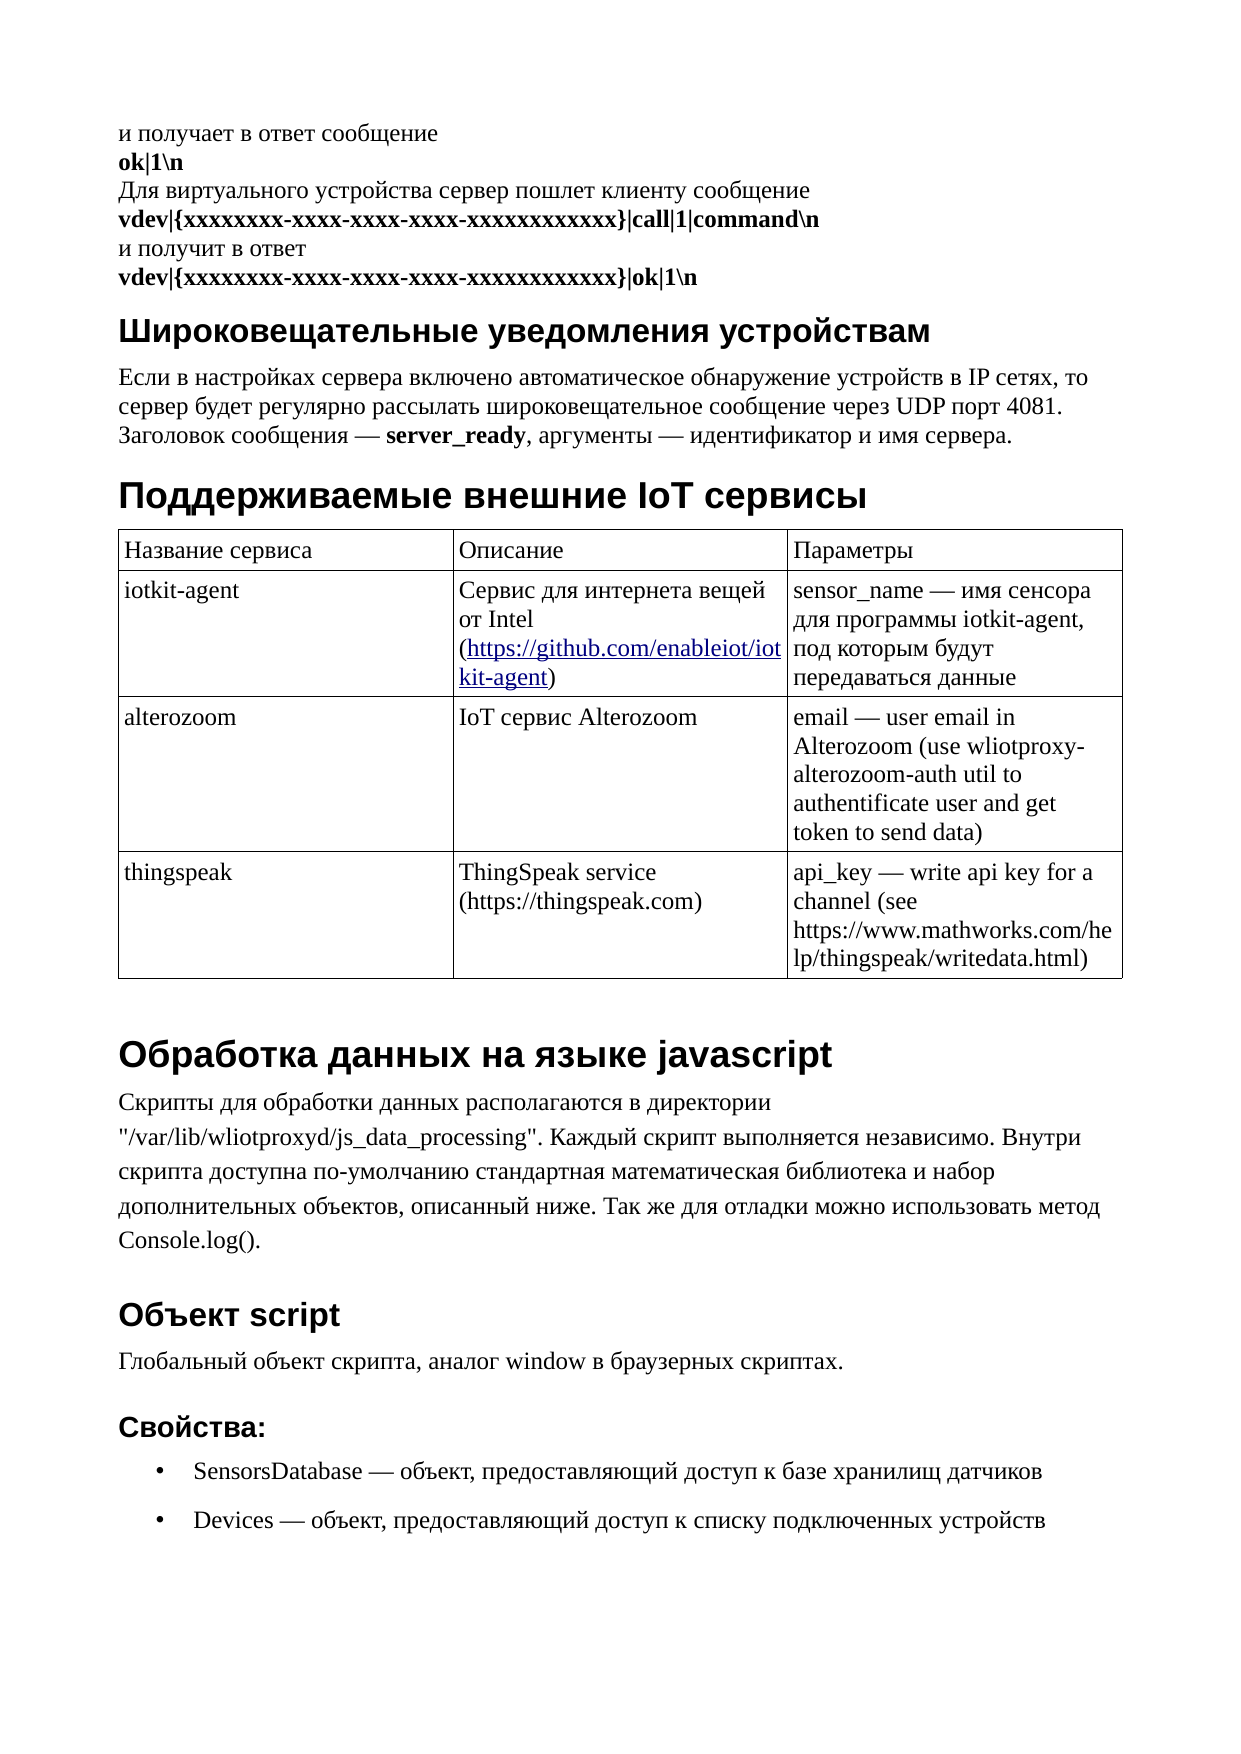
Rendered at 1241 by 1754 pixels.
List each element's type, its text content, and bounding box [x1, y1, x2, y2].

subtitle Широковещательные уведомления устройствам [118, 311, 1122, 350]
text ok|1\n [118, 147, 1122, 176]
text vdev|{xxxxxxxx-xxxx-xxxx-xxxx-xxxxxxxxxxxx}|ok|1\n [118, 262, 1122, 291]
table_cell email — user email in Alterozoom (use wliotproxy-alterozoom-auth util to authentificate user and get token to send data) [788, 697, 1122, 851]
table_cell thingspeak [119, 852, 453, 978]
text Скрипты для обработки данных располагаются в директории "/var/lib/wliotproxyd/js_data_processing". Каждый скрипт выполняется независимо. Внутри скрипта доступна по-умолчанию стандартная математическая библиотека и набор дополнительных объектов, описанный ниже. Так же для отладки можно использовать метод Console.log(). [118, 1087, 1122, 1254]
table_cell sensor_name — имя сенсора для программы iotkit-agent, под которым будут передаваться данные [788, 571, 1122, 696]
table_header Параметры [788, 530, 1122, 569]
table_header Название сервиса [119, 530, 453, 569]
list SensorsDatabase — объект, предоставляющий доступ к базе хранилищ датчиков [156, 1456, 1122, 1485]
table_cell IoT сервис Alterozoom [454, 697, 787, 851]
subtitle Обработка данных на языке javascript [118, 1032, 1122, 1075]
text и получает в ответ сообщение [118, 118, 1122, 147]
table_header Описание [454, 530, 787, 569]
table_cell ThingSpeak service (https://thingspeak.com) [454, 852, 787, 978]
text Для виртуального устройства сервер пошлет клиенту сообщение [118, 176, 1122, 204]
text Глобальный объект скрипта, аналог window в браузерных скриптах. [118, 1346, 1122, 1375]
text и получит в ответ [118, 233, 1122, 262]
table_cell alterozoom [119, 697, 453, 851]
subtitle Объект script [118, 1295, 1122, 1334]
text Если в настройках сервера включено автоматическое обнаружение устройств в IP сетях, то сервер будет регулярно рассылать широковещательное сообщение через UDP порт 4081. Заголовок сообщения — server_ready, аргументы — идентификатор и имя сервера. [118, 362, 1122, 449]
subtitle Свойства: [118, 1410, 1122, 1443]
list Devices — объект, предоставляющий доступ к списку подключенных устройств [156, 1505, 1122, 1534]
table_cell Сервис для интернета вещей от Intel (https://github.com/enableiot/iotkit-agent) [454, 571, 787, 696]
text vdev|{xxxxxxxx-xxxx-xxxx-xxxx-xxxxxxxxxxxx}|call|1|command\n [118, 204, 1122, 233]
table_cell api_key — write api key for a channel (see https://www.mathworks.com/help/thingspeak/writedata.html) [788, 852, 1122, 978]
table_cell iotkit-agent [119, 571, 453, 696]
subtitle Поддерживаемые внешние IoT сервисы [118, 474, 1122, 517]
